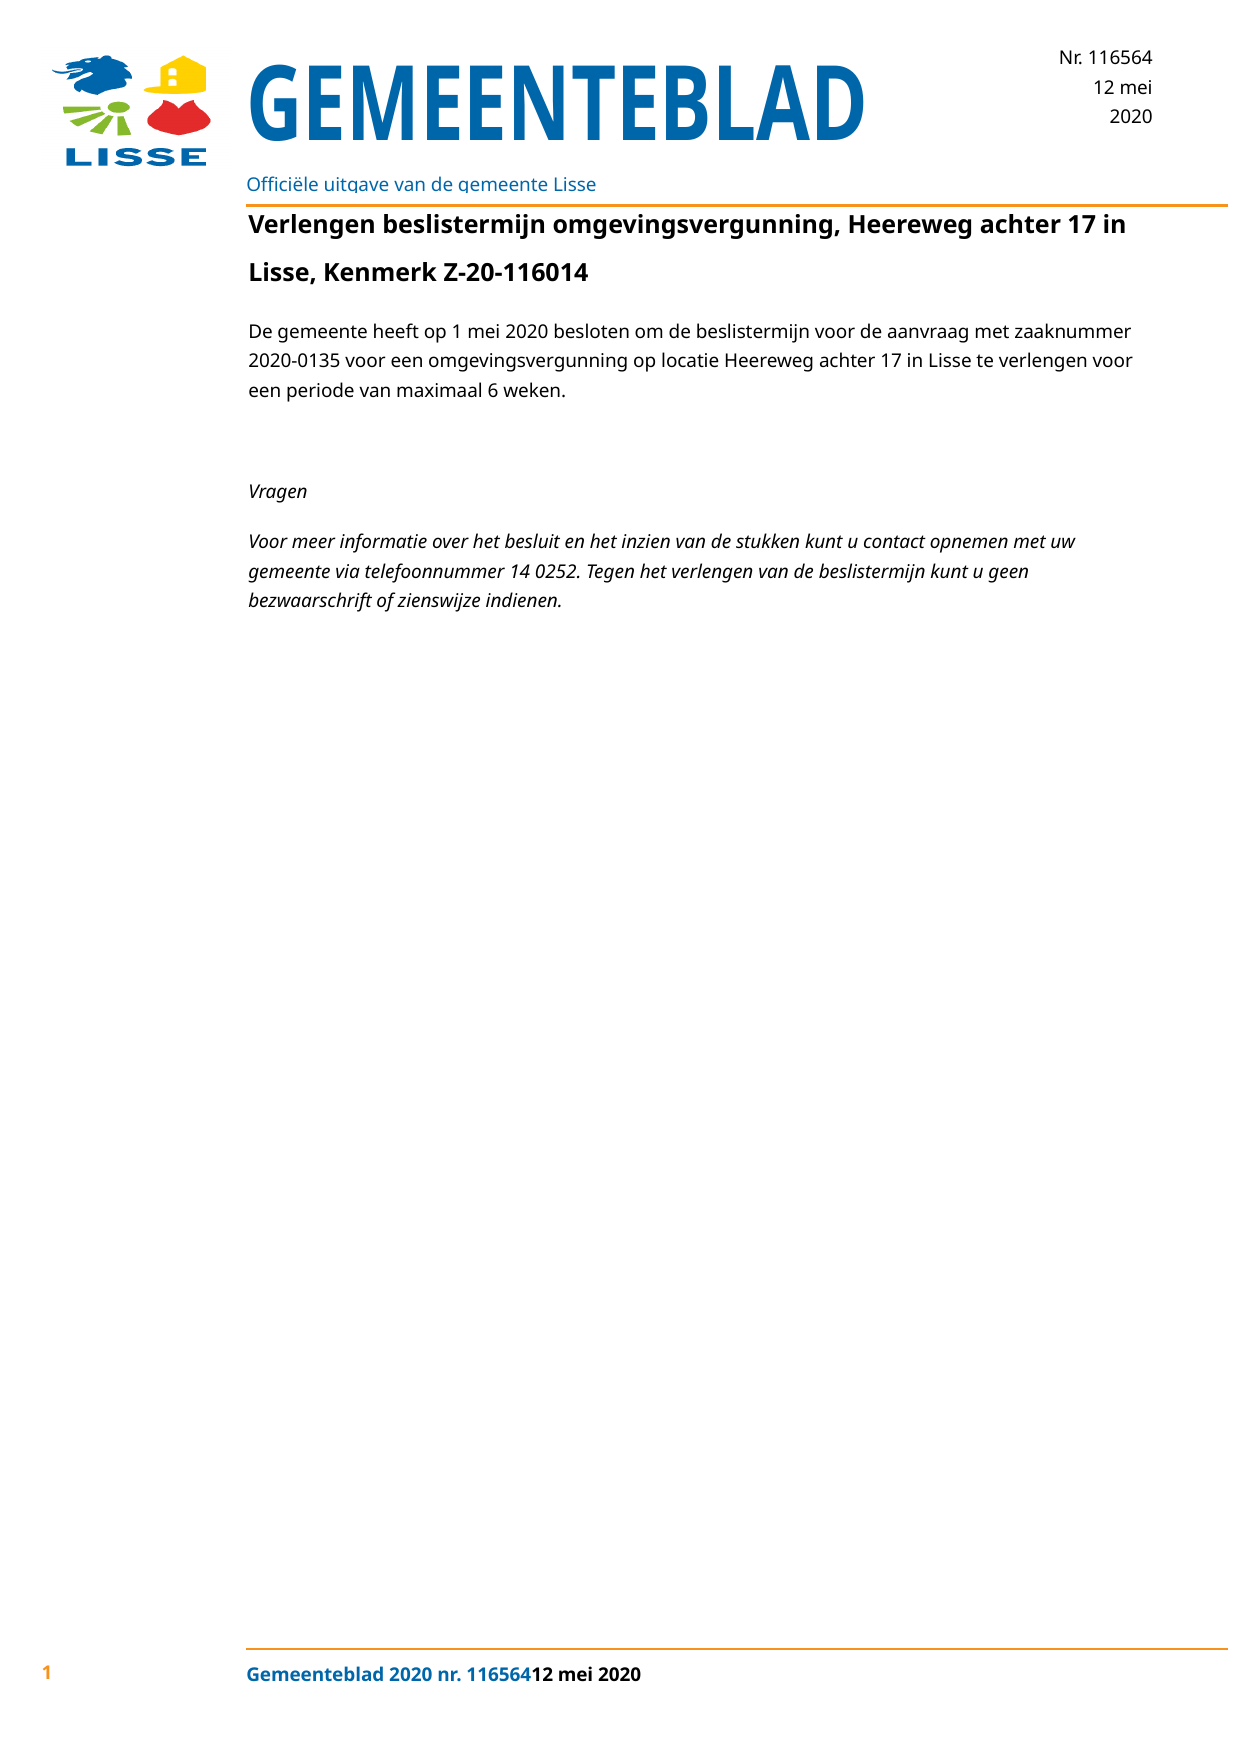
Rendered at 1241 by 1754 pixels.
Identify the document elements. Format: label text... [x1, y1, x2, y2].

text De gemeente heeft op 1 mei 2020 besloten om de beslistermijn voor de aanvraag met zaaknummer 2020-0135 voor een omgevingsvergunning op locatie Heereweg achter 17 in Lisse te verlengen voor een periode van maximaal 6 weken. [248, 318, 1152, 403]
text Verlengen beslistermijn omgevingsvergunning, Heereweg achter 17 in Lisse, Kenmerk Z-20-116014 [248, 207, 1152, 288]
text Voor meer informatie over het besluit en het inzien van de stukken kunt u contact opnemen met uw gemeente via telefoonnummer 14 0252. Tegen het verlengen van de beslistermijn kunt u geen bezwaarschrift of zienswijze indienen. [248, 528, 1152, 613]
picture [41, 47, 231, 172]
text Vragen [248, 478, 1152, 504]
